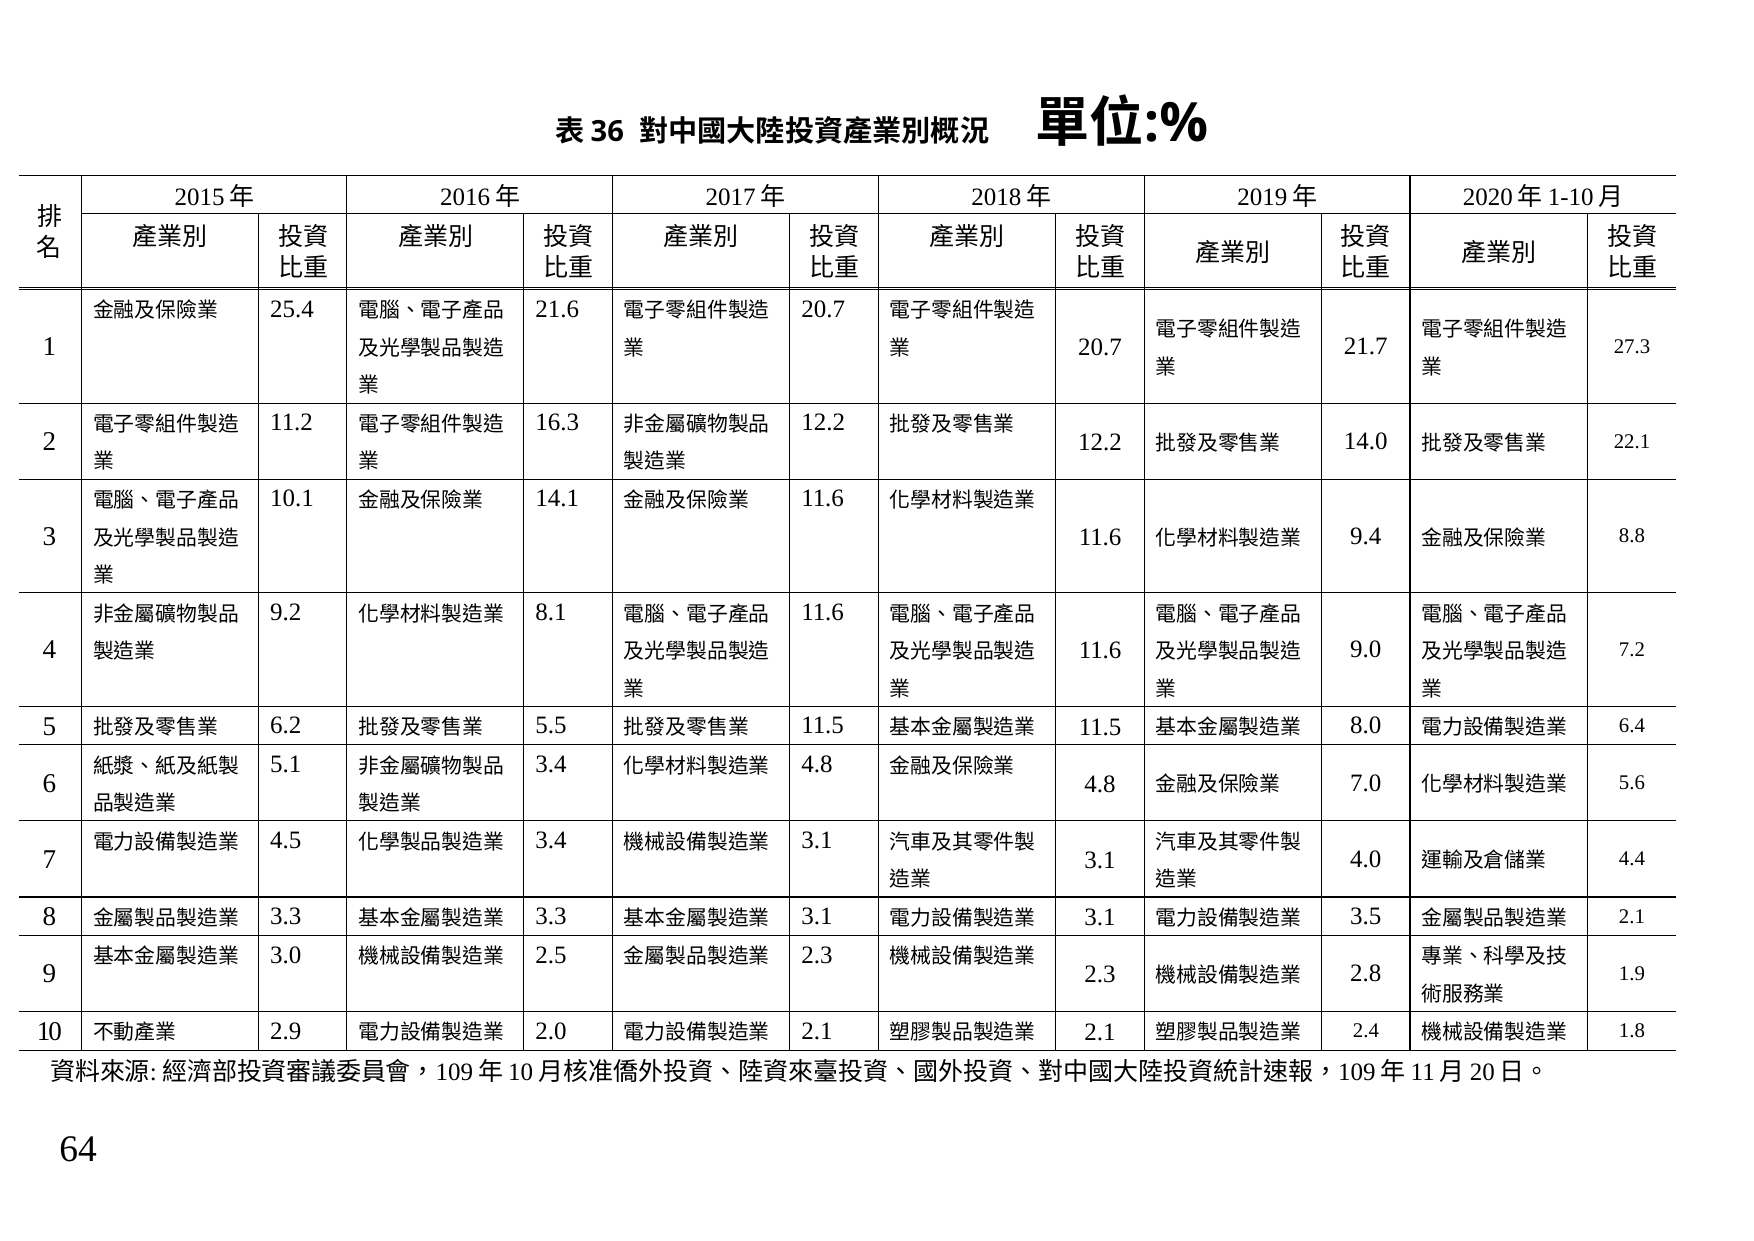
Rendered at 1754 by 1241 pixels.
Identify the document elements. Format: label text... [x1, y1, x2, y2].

table_cell 電子零組件製造業 [347, 404, 523, 479]
table_cell 3.3 [524, 898, 612, 935]
table_cell 電子零組件製造業 [613, 290, 789, 403]
table_header 2015年 [82, 176, 346, 213]
table_cell 10.1 [259, 480, 346, 592]
table_cell 產業別 [613, 214, 789, 287]
table_cell 投資比重 [1056, 214, 1144, 287]
table_cell 11.6 [1056, 593, 1144, 706]
table_header 排名 [19, 176, 81, 287]
table_cell 2.1 [790, 1012, 878, 1049]
table_cell 9.2 [259, 593, 346, 706]
table_cell 6.2 [259, 707, 346, 744]
text 資料來源: 經濟部投資審議委員會，109年10月核准僑外投資、陸資來臺投資、國外投資、對中國大陸投資統計速報，109年11月20日。 [50, 1051, 1698, 1088]
table_cell 2.5 [524, 936, 612, 1011]
table_cell 4.4 [1588, 821, 1676, 896]
table_cell 14.1 [524, 480, 612, 592]
table_cell 3.1 [790, 821, 878, 896]
table_cell 投資比重 [790, 214, 878, 287]
table_cell 8.1 [524, 593, 612, 706]
table_cell 4.8 [1056, 745, 1144, 820]
table_cell 5 [19, 707, 81, 744]
table_cell 機械設備製造業 [347, 936, 523, 1011]
table_cell 投資比重 [1322, 214, 1409, 287]
table_cell 4 [19, 593, 81, 706]
table_cell 5.1 [259, 745, 346, 820]
table_cell 4.0 [1322, 821, 1409, 896]
table_cell 汽車及其零件製造業 [1145, 821, 1321, 896]
table_cell 機械設備製造業 [1411, 1012, 1587, 1049]
table_cell 運輸及倉儲業 [1411, 821, 1587, 896]
table_cell 電子零組件製造業 [82, 404, 258, 479]
table_cell 9 [19, 936, 81, 1011]
table_cell 電力設備製造業 [1411, 707, 1587, 744]
table_cell 6.4 [1588, 707, 1676, 744]
table_cell 電子零組件製造業 [879, 290, 1055, 403]
table_cell 基本金屬製造業 [347, 898, 523, 935]
table_cell 塑膠製品製造業 [1145, 1012, 1321, 1049]
table_cell 電腦、電子產品及光學製品製造業 [879, 593, 1055, 706]
table_cell 11.6 [790, 593, 878, 706]
table_cell 6 [19, 745, 81, 820]
table_cell 批發及零售業 [347, 707, 523, 744]
table_cell 非金屬礦物製品製造業 [613, 404, 789, 479]
table_cell 3.1 [1056, 898, 1144, 935]
table_cell 21.7 [1322, 290, 1409, 403]
table_cell 金融及保險業 [82, 290, 258, 403]
table_cell 化學材料製造業 [347, 593, 523, 706]
table_cell 批發及零售業 [1145, 404, 1321, 479]
table_cell 20.7 [1056, 290, 1144, 403]
table_cell 7 [19, 821, 81, 896]
table_cell 20.7 [790, 290, 878, 403]
table_cell 化學製品製造業 [347, 821, 523, 896]
table_cell 化學材料製造業 [1411, 745, 1587, 820]
table_cell 化學材料製造業 [613, 745, 789, 820]
table_cell 產業別 [1411, 214, 1587, 287]
table_cell 產業別 [347, 214, 523, 287]
table_cell 2.3 [790, 936, 878, 1011]
subtitle 表36 對中國大陸投資產業別概況 單位:% [59, 62, 1636, 174]
table_cell 8.0 [1322, 707, 1409, 744]
table_cell 5.5 [524, 707, 612, 744]
table_cell 產業別 [879, 214, 1055, 287]
table_cell 電腦、電子產品及光學製品製造業 [613, 593, 789, 706]
table_cell 批發及零售業 [1411, 404, 1587, 479]
table_cell 8 [19, 898, 81, 935]
table_cell 11.6 [790, 480, 878, 592]
table_cell 基本金屬製造業 [1145, 707, 1321, 744]
table_cell 電力設備製造業 [1145, 898, 1321, 935]
table_cell 3 [19, 480, 81, 592]
table_cell 11.6 [1056, 480, 1144, 592]
table_cell 電力設備製造業 [879, 898, 1055, 935]
table_cell 投資比重 [259, 214, 346, 287]
table_cell 金融及保險業 [613, 480, 789, 592]
table_cell 21.6 [524, 290, 612, 403]
table_cell 非金屬礦物製品製造業 [347, 745, 523, 820]
table_cell 9.0 [1322, 593, 1409, 706]
table_cell 7.2 [1588, 593, 1676, 706]
table_cell 基本金屬製造業 [82, 936, 258, 1011]
table_cell 2.1 [1588, 898, 1676, 935]
table_cell 汽車及其零件製造業 [879, 821, 1055, 896]
table_cell 基本金屬製造業 [613, 898, 789, 935]
table_cell 電腦、電子產品及光學製品製造業 [347, 290, 523, 403]
table_cell 金融及保險業 [1411, 480, 1587, 592]
table_cell 專業、科學及技術服務業 [1411, 936, 1587, 1011]
table_cell 金融及保險業 [347, 480, 523, 592]
table_cell 機械設備製造業 [879, 936, 1055, 1011]
table_cell 7.0 [1322, 745, 1409, 820]
table_cell 機械設備製造業 [1145, 936, 1321, 1011]
table_cell 27.3 [1588, 290, 1676, 403]
table_cell 3.4 [524, 745, 612, 820]
table_cell 3.5 [1322, 898, 1409, 935]
table_cell 非金屬礦物製品製造業 [82, 593, 258, 706]
table_cell 批發及零售業 [82, 707, 258, 744]
table_cell 11.5 [1056, 707, 1144, 744]
table_header 2019年 [1145, 176, 1409, 213]
table_cell 8.8 [1588, 480, 1676, 592]
table_cell 電腦、電子產品及光學製品製造業 [1411, 593, 1587, 706]
table_cell 9.4 [1322, 480, 1409, 592]
table_cell 基本金屬製造業 [879, 707, 1055, 744]
table_cell 機械設備製造業 [613, 821, 789, 896]
table_cell 14.0 [1322, 404, 1409, 479]
table_cell 批發及零售業 [613, 707, 789, 744]
table_cell 批發及零售業 [879, 404, 1055, 479]
table_cell 不動產業 [82, 1012, 258, 1049]
table_cell 紙漿、紙及紙製品製造業 [82, 745, 258, 820]
table_cell 金屬製品製造業 [613, 936, 789, 1011]
table_cell 投資比重 [1588, 214, 1676, 287]
table_cell 4.5 [259, 821, 346, 896]
table_cell 1.9 [1588, 936, 1676, 1011]
table_cell 2.4 [1322, 1012, 1409, 1049]
table_cell 10 [19, 1012, 81, 1049]
table_cell 電腦、電子產品及光學製品製造業 [1145, 593, 1321, 706]
table_header 2020年1-10月 [1411, 176, 1676, 213]
table_cell 電子零組件製造業 [1411, 290, 1587, 403]
table_cell 3.4 [524, 821, 612, 896]
table_cell 12.2 [790, 404, 878, 479]
table_cell 5.6 [1588, 745, 1676, 820]
table_cell 電力設備製造業 [347, 1012, 523, 1049]
table_cell 投資比重 [524, 214, 612, 287]
table_cell 金融及保險業 [879, 745, 1055, 820]
table_cell 2.8 [1322, 936, 1409, 1011]
table_cell 11.2 [259, 404, 346, 479]
table_cell 電子零組件製造業 [1145, 290, 1321, 403]
table_header 2016年 [347, 176, 612, 213]
table_cell 產業別 [82, 214, 258, 287]
table_cell 16.3 [524, 404, 612, 479]
table_cell 金融及保險業 [1145, 745, 1321, 820]
table_cell 11.5 [790, 707, 878, 744]
table_cell 化學材料製造業 [1145, 480, 1321, 592]
table_cell 金屬製品製造業 [82, 898, 258, 935]
table_cell 2.1 [1056, 1012, 1144, 1049]
table_cell 3.1 [790, 898, 878, 935]
table_cell 22.1 [1588, 404, 1676, 479]
table_header 2018年 [879, 176, 1144, 213]
table_cell 25.4 [259, 290, 346, 403]
table_cell 2.3 [1056, 936, 1144, 1011]
table_cell 3.1 [1056, 821, 1144, 896]
table_cell 3.3 [259, 898, 346, 935]
table_cell 1.8 [1588, 1012, 1676, 1049]
table_cell 12.2 [1056, 404, 1144, 479]
table_cell 2.0 [524, 1012, 612, 1049]
table_cell 電力設備製造業 [82, 821, 258, 896]
table_cell 電力設備製造業 [613, 1012, 789, 1049]
table_cell 產業別 [1145, 214, 1321, 287]
table_cell 電腦、電子產品及光學製品製造業 [82, 480, 258, 592]
table_cell 化學材料製造業 [879, 480, 1055, 592]
table_cell 3.0 [259, 936, 346, 1011]
table_cell 1 [19, 290, 81, 403]
table_cell 4.8 [790, 745, 878, 820]
table_cell 2 [19, 404, 81, 479]
table_cell 塑膠製品製造業 [879, 1012, 1055, 1049]
table_cell 金屬製品製造業 [1411, 898, 1587, 935]
table_cell 2.9 [259, 1012, 346, 1049]
table_header 2017年 [613, 176, 878, 213]
